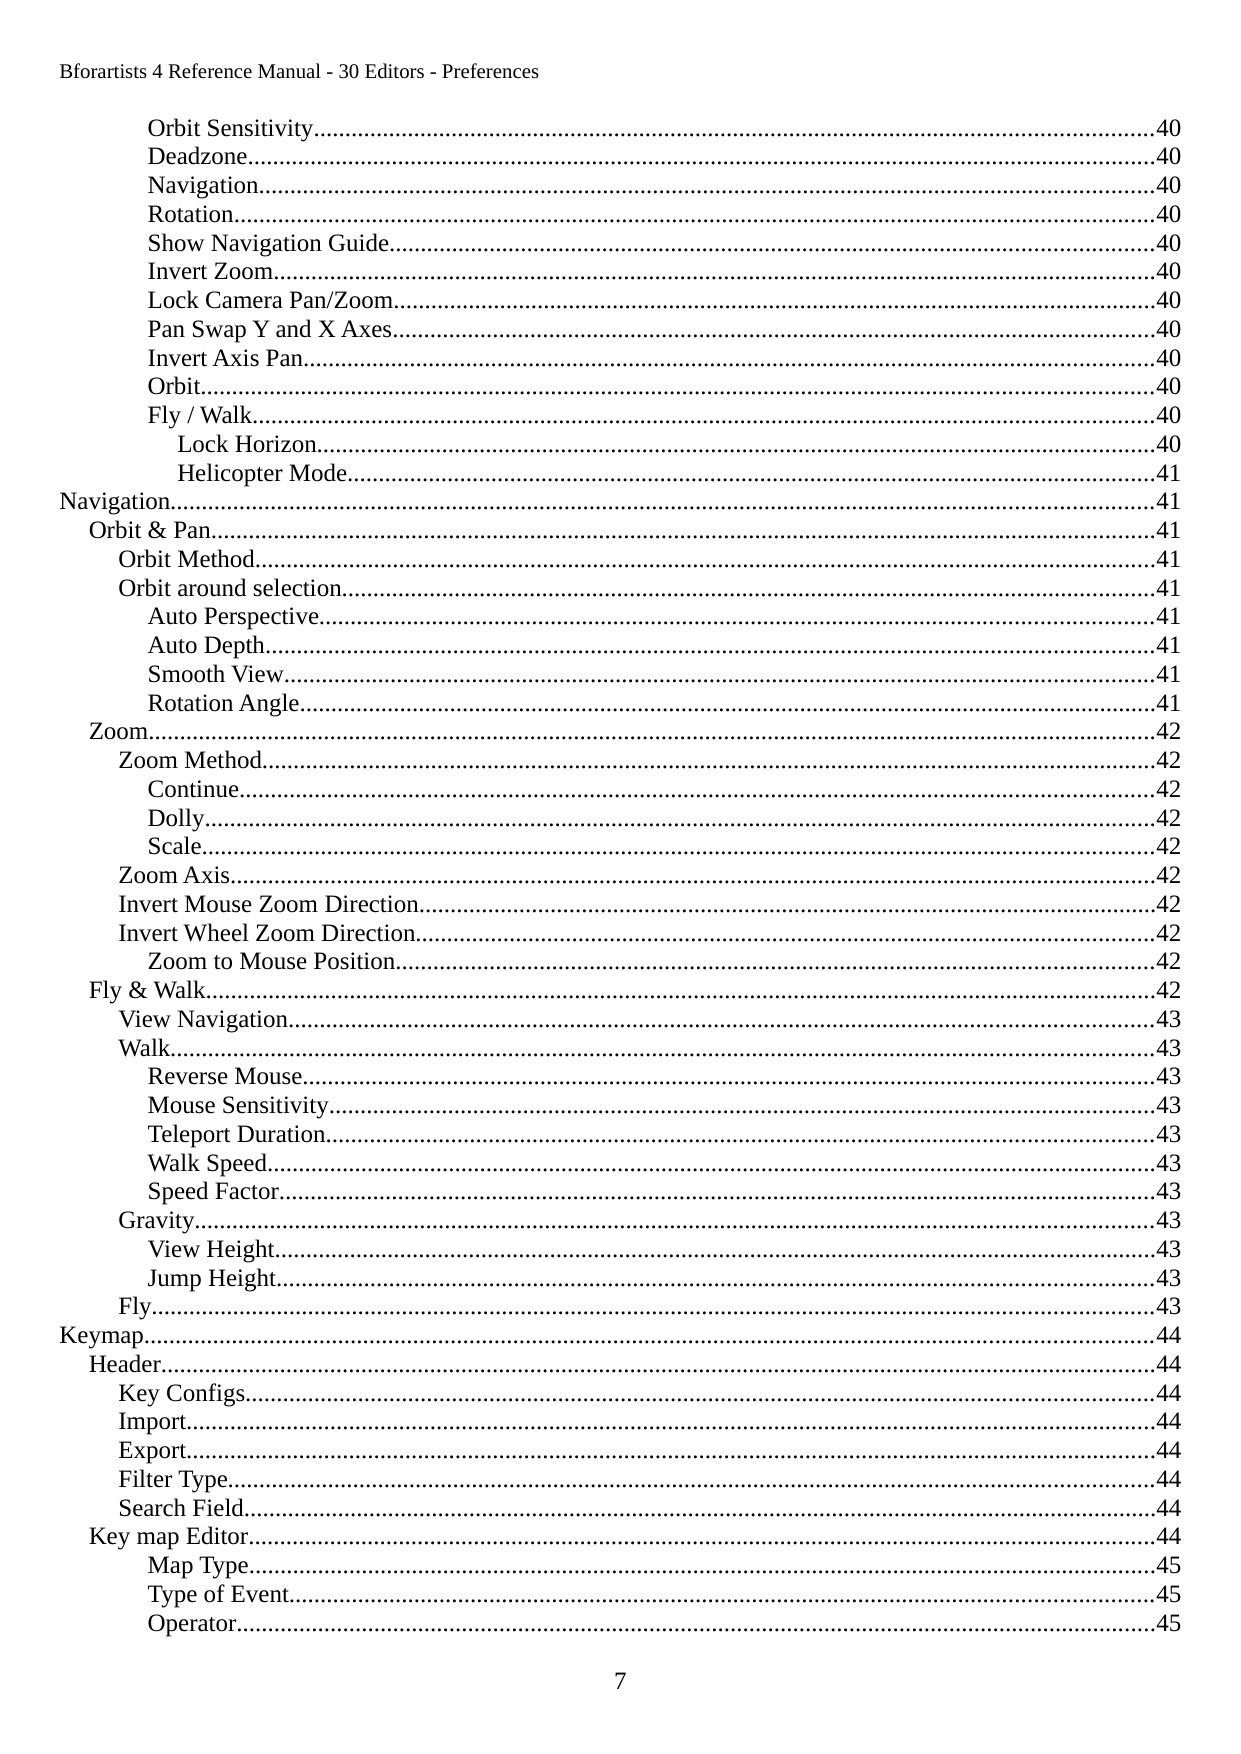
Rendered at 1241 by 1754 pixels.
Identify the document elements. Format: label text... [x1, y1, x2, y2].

text Invert Zoom 40 [147, 256, 1181, 285]
text Mouse Sensitivity 43 [147, 1090, 1181, 1119]
text Navigation 41 [59, 486, 1181, 515]
text Reverse Mouse 43 [147, 1061, 1181, 1090]
text Zoom Axis 42 [118, 860, 1181, 889]
text Walk 43 [118, 1033, 1181, 1061]
text Orbit Sensitivity 40 [147, 113, 1181, 141]
text Pan Swap Y and X Axes 40 [147, 314, 1181, 343]
text Import 44 [118, 1406, 1181, 1435]
text Export 44 [118, 1435, 1181, 1464]
text Auto Perspective 41 [147, 601, 1181, 630]
text Invert Axis Pan 40 [147, 343, 1181, 371]
text Gravity 43 [118, 1205, 1181, 1234]
text Filter Type 44 [118, 1464, 1181, 1493]
text Map Type 45 [147, 1550, 1181, 1579]
text Auto Depth 41 [147, 630, 1181, 659]
text Helicopter Mode 41 [177, 458, 1181, 486]
text Operator 45 [147, 1608, 1181, 1636]
text Lock Horizon 40 [177, 429, 1181, 458]
text Key Configs 44 [118, 1378, 1181, 1406]
text Key map Editor 44 [88, 1521, 1181, 1550]
text Smooth View 41 [147, 659, 1181, 688]
text Walk Speed 43 [147, 1148, 1181, 1176]
text Navigation 40 [147, 170, 1181, 199]
text Speed Factor 43 [147, 1176, 1181, 1205]
text Scale 42 [147, 831, 1181, 860]
text Dolly 42 [147, 803, 1181, 831]
text Fly / Walk 40 [147, 400, 1181, 429]
text View Navigation 43 [118, 1004, 1181, 1033]
text Orbit 40 [147, 371, 1181, 400]
text Search Field 44 [118, 1493, 1181, 1521]
text Deadzone 40 [147, 141, 1181, 170]
text Fly 43 [118, 1291, 1181, 1320]
text Jump Height 43 [147, 1263, 1181, 1291]
text View Height 43 [147, 1234, 1181, 1263]
text Keymap 44 [59, 1320, 1181, 1349]
text Type of Event 45 [147, 1579, 1181, 1608]
text Invert Mouse Zoom Direction 42 [118, 889, 1181, 918]
text Zoom Method 42 [118, 745, 1181, 774]
text Continue 42 [147, 774, 1181, 803]
text Zoom 42 [88, 716, 1181, 745]
text Teleport Duration 43 [147, 1119, 1181, 1148]
text Rotation Angle 41 [147, 688, 1181, 716]
text Orbit Method 41 [118, 544, 1181, 573]
text Invert Wheel Zoom Direction 42 [118, 918, 1181, 946]
text Show Navigation Guide 40 [147, 228, 1181, 256]
text Lock Camera Pan/Zoom 40 [147, 285, 1181, 314]
text Rotation 40 [147, 199, 1181, 228]
text Zoom to Mouse Position 42 [147, 946, 1181, 975]
text Orbit around selection 41 [118, 573, 1181, 601]
text Header 44 [88, 1349, 1181, 1378]
text Fly & Walk 42 [88, 975, 1181, 1004]
text Orbit & Pan 41 [88, 515, 1181, 544]
